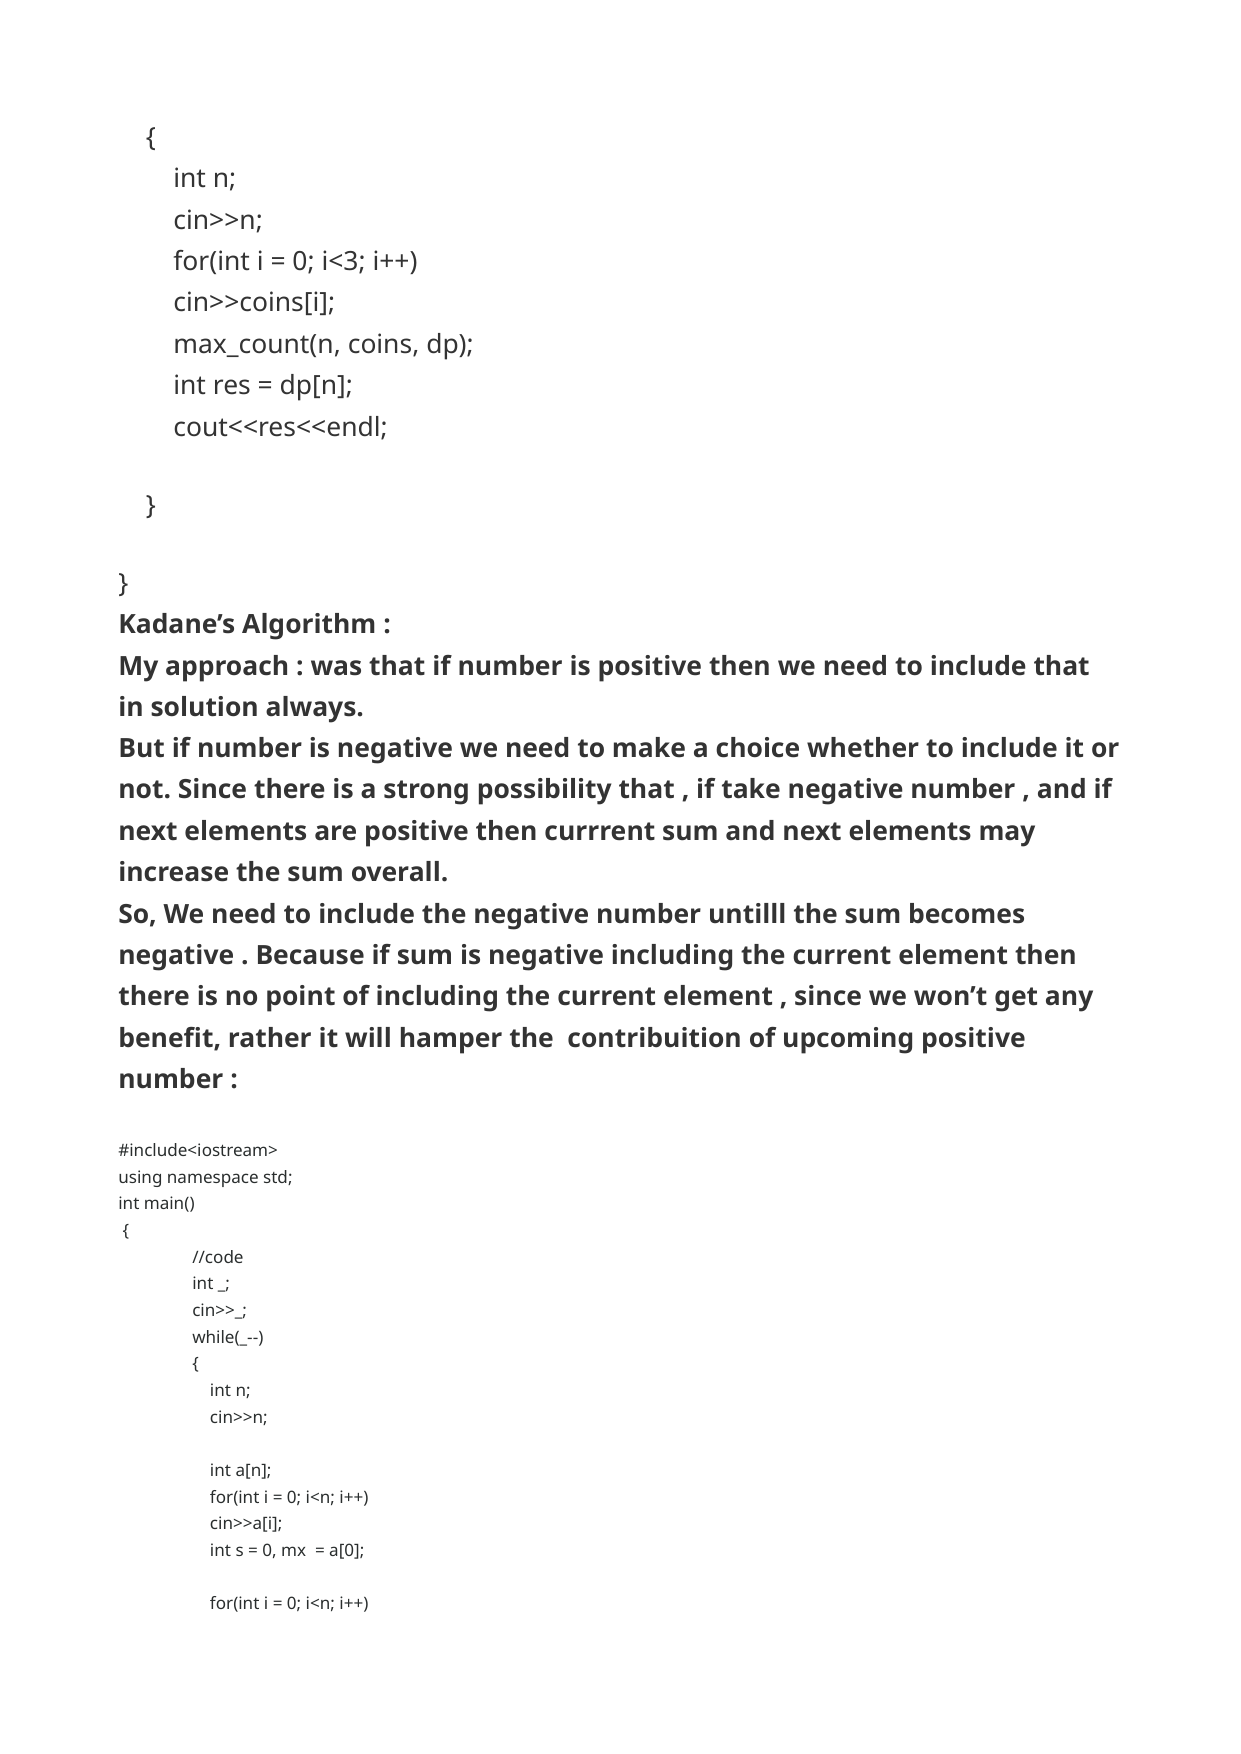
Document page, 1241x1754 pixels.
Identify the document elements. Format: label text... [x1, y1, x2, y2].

text #include<iostream> [118, 1138, 1122, 1161]
text Kadane’s Algorithm : [118, 605, 1122, 641]
text int a[n]; [118, 1458, 1122, 1481]
text max_count(n, coins, dp); [118, 325, 1122, 361]
text cout<<res<<endl; [118, 408, 1122, 444]
text { [118, 118, 1122, 154]
text So, We need to include the negative number untilll the sum becomes negative . Because if sum is negative including the current element then there is no point of including the current element , since we won’t get any benefit, rather it will hamper the contribuition of upcoming positive number : [118, 895, 1122, 1096]
text //code [118, 1245, 1122, 1268]
text { [118, 1218, 1122, 1241]
text for(int i = 0; i<n; i++) [118, 1485, 1122, 1508]
text cin>>n; [118, 1405, 1122, 1428]
text while(_--) [118, 1325, 1122, 1348]
text int n; [118, 1378, 1122, 1401]
text int s = 0, mx = a[0]; [118, 1538, 1122, 1561]
text But if number is negative we need to make a choice whether to include it or not. Since there is a strong possibility that , if take negative number , and if next elements are positive then currrent sum and next elements may increase the sum overall. [118, 729, 1122, 889]
text for(int i = 0; i<n; i++) [118, 1592, 1122, 1615]
text cin>>coins[i]; [118, 283, 1122, 319]
text cin>>n; [118, 201, 1122, 237]
text { [118, 1352, 1122, 1375]
text int main() [118, 1192, 1122, 1215]
text using namespace std; [118, 1165, 1122, 1188]
text } [118, 564, 1122, 600]
text int _; [118, 1272, 1122, 1295]
text } [118, 486, 1122, 522]
text int n; [118, 159, 1122, 196]
text for(int i = 0; i<3; i++) [118, 242, 1122, 278]
text int res = dp[n]; [118, 366, 1122, 402]
text My approach : was that if number is positive then we need to include that in solution always. [118, 647, 1122, 724]
text cin>>_; [118, 1298, 1122, 1321]
text cin>>a[i]; [118, 1512, 1122, 1535]
